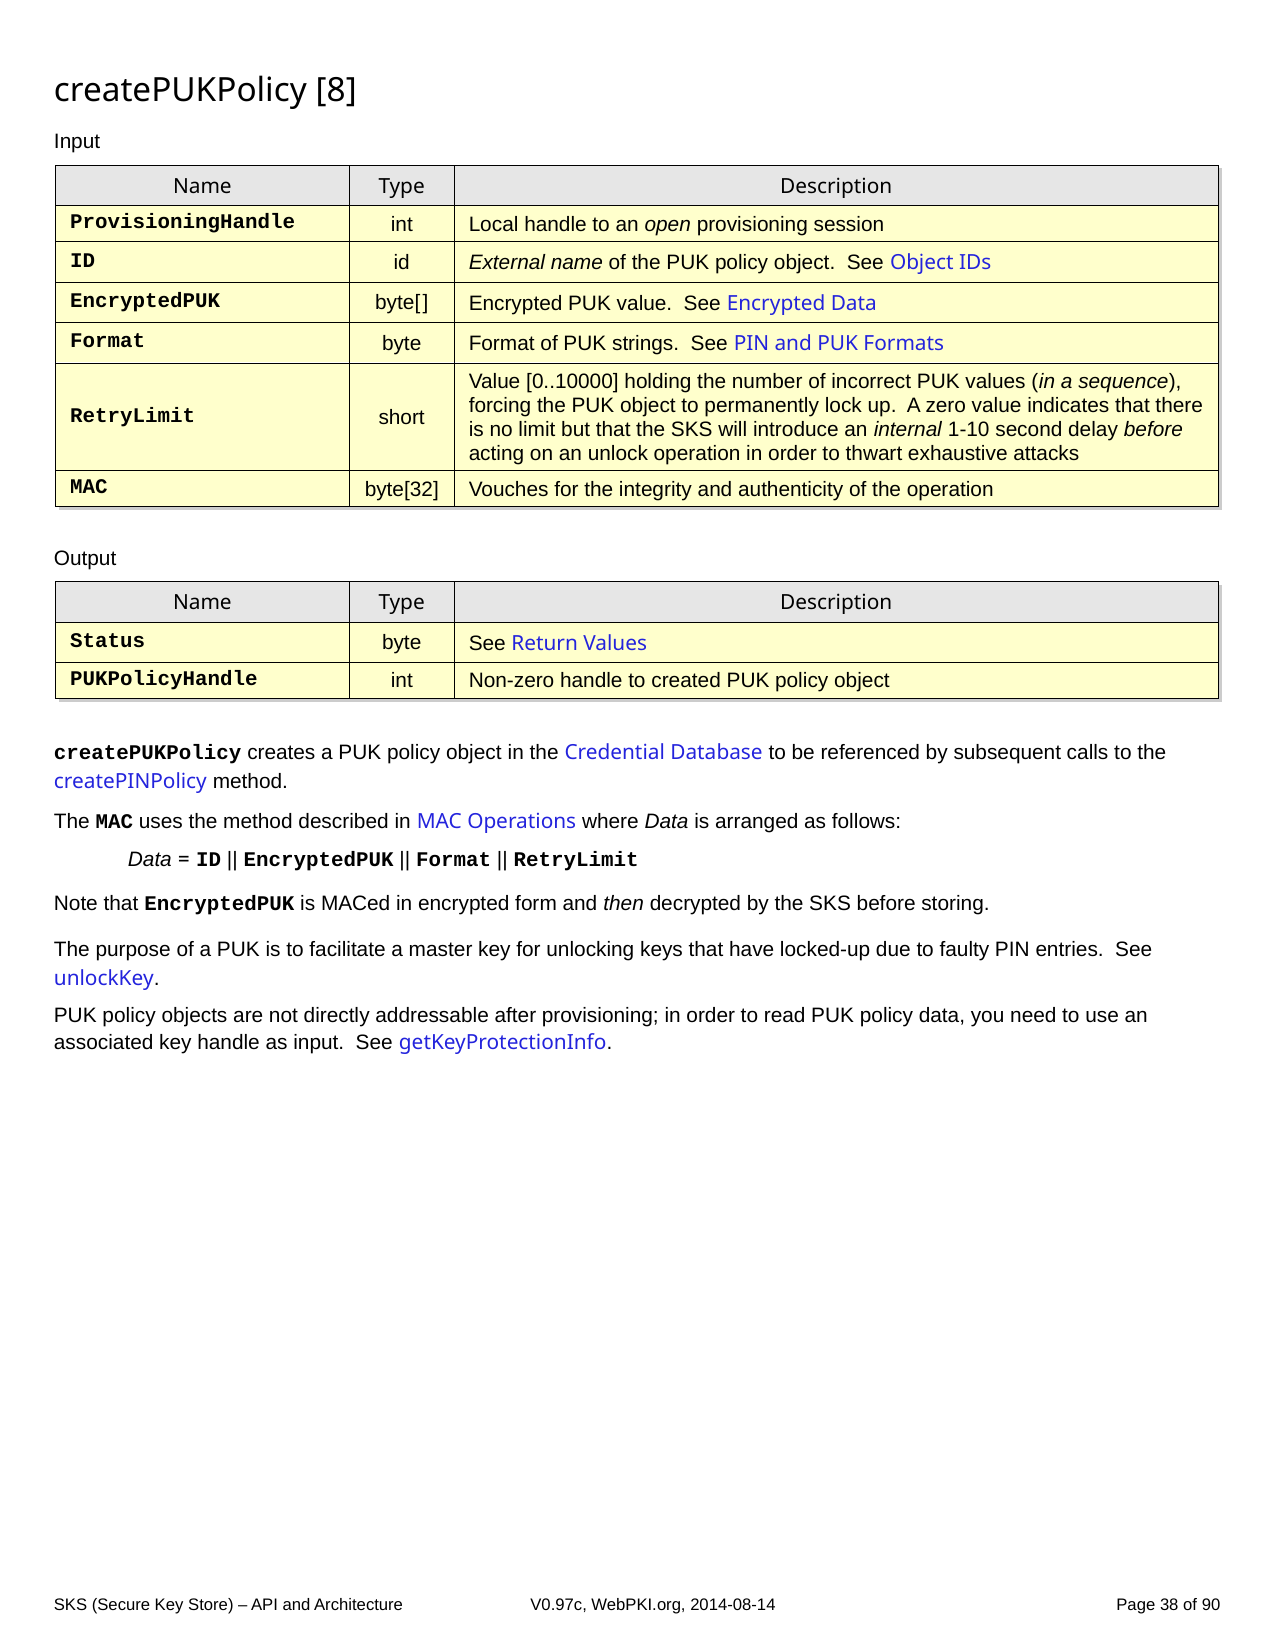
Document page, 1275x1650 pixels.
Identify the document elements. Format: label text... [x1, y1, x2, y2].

table_cell Vouches for the integrity and authenticity of the operation [455, 471, 1218, 506]
text The MAC uses the method described in MAC Operations where Data is arranged as follows: [54, 806, 1221, 835]
table_cell byte[ ] [350, 283, 454, 322]
table_cell Value [0..10000] holding the number of incorrect PUK values (in a sequence), forcing the PUK object to permanently lock up. A zero value indicates that there is no limit but that the SKS will introduce an internal 1‑10 second delay before acting on an unlock operation in order to thwart exhaustive attacks [455, 364, 1218, 470]
subtitle createPUKPolicy [8] [54, 66, 1221, 111]
table_header Name [56, 582, 349, 622]
table_cell MAC [56, 471, 349, 506]
text Input [54, 129, 1221, 153]
table_cell short [350, 364, 454, 470]
text PUK policy objects are not directly addressable after provisioning; in order to read PUK policy data, you need to use an associated key handle as input. See getKeyProtectionInfo. [54, 1003, 1221, 1055]
table_cell Encrypted PUK value. See Encrypted Data [455, 283, 1218, 322]
text Note that EncryptedPUK is MACed in encrypted form and then decrypted by the SKS before storing. [54, 890, 1221, 916]
table_cell Local handle to an open provisioning session [455, 206, 1218, 241]
table_header Name [56, 166, 349, 205]
text createPUKPolicy creates a PUK policy object in the Credential Database to be referenced by subsequent calls to the createPINPolicy method. [54, 737, 1221, 794]
text Output [54, 546, 1221, 569]
table_cell int [350, 206, 454, 241]
text Data = ID || EncryptedPUK || Format || RetryLimit [54, 844, 1221, 872]
table_header Description [455, 166, 1218, 205]
table_cell EncryptedPUK [56, 283, 349, 322]
text The purpose of a PUK is to facilitate a master key for unlocking keys that have locked-up due to faulty PIN entries. See unlockKey. [54, 934, 1221, 991]
table_cell byte [350, 623, 454, 662]
table_cell Non-zero handle to created PUK policy object [455, 663, 1218, 698]
table_cell int [350, 663, 454, 698]
table_cell byte [350, 323, 454, 362]
table_cell Status [56, 623, 349, 662]
table_cell External name of the PUK policy object. See Object IDs [455, 242, 1218, 282]
table_cell id [350, 242, 454, 282]
table_header Type [350, 582, 454, 622]
table_cell See Return Values [455, 623, 1218, 662]
table_cell Format of PUK strings. See PIN and PUK Formats [455, 323, 1218, 362]
table_cell Format [56, 323, 349, 362]
table_cell ID [56, 242, 349, 282]
table_cell ProvisioningHandle [56, 206, 349, 241]
table_header Type [350, 166, 454, 205]
table_cell RetryLimit [56, 364, 349, 470]
table_cell byte⁮[32] [350, 471, 454, 506]
table_header Description [455, 582, 1218, 622]
table_cell PUKPolicyHandle [56, 663, 349, 698]
